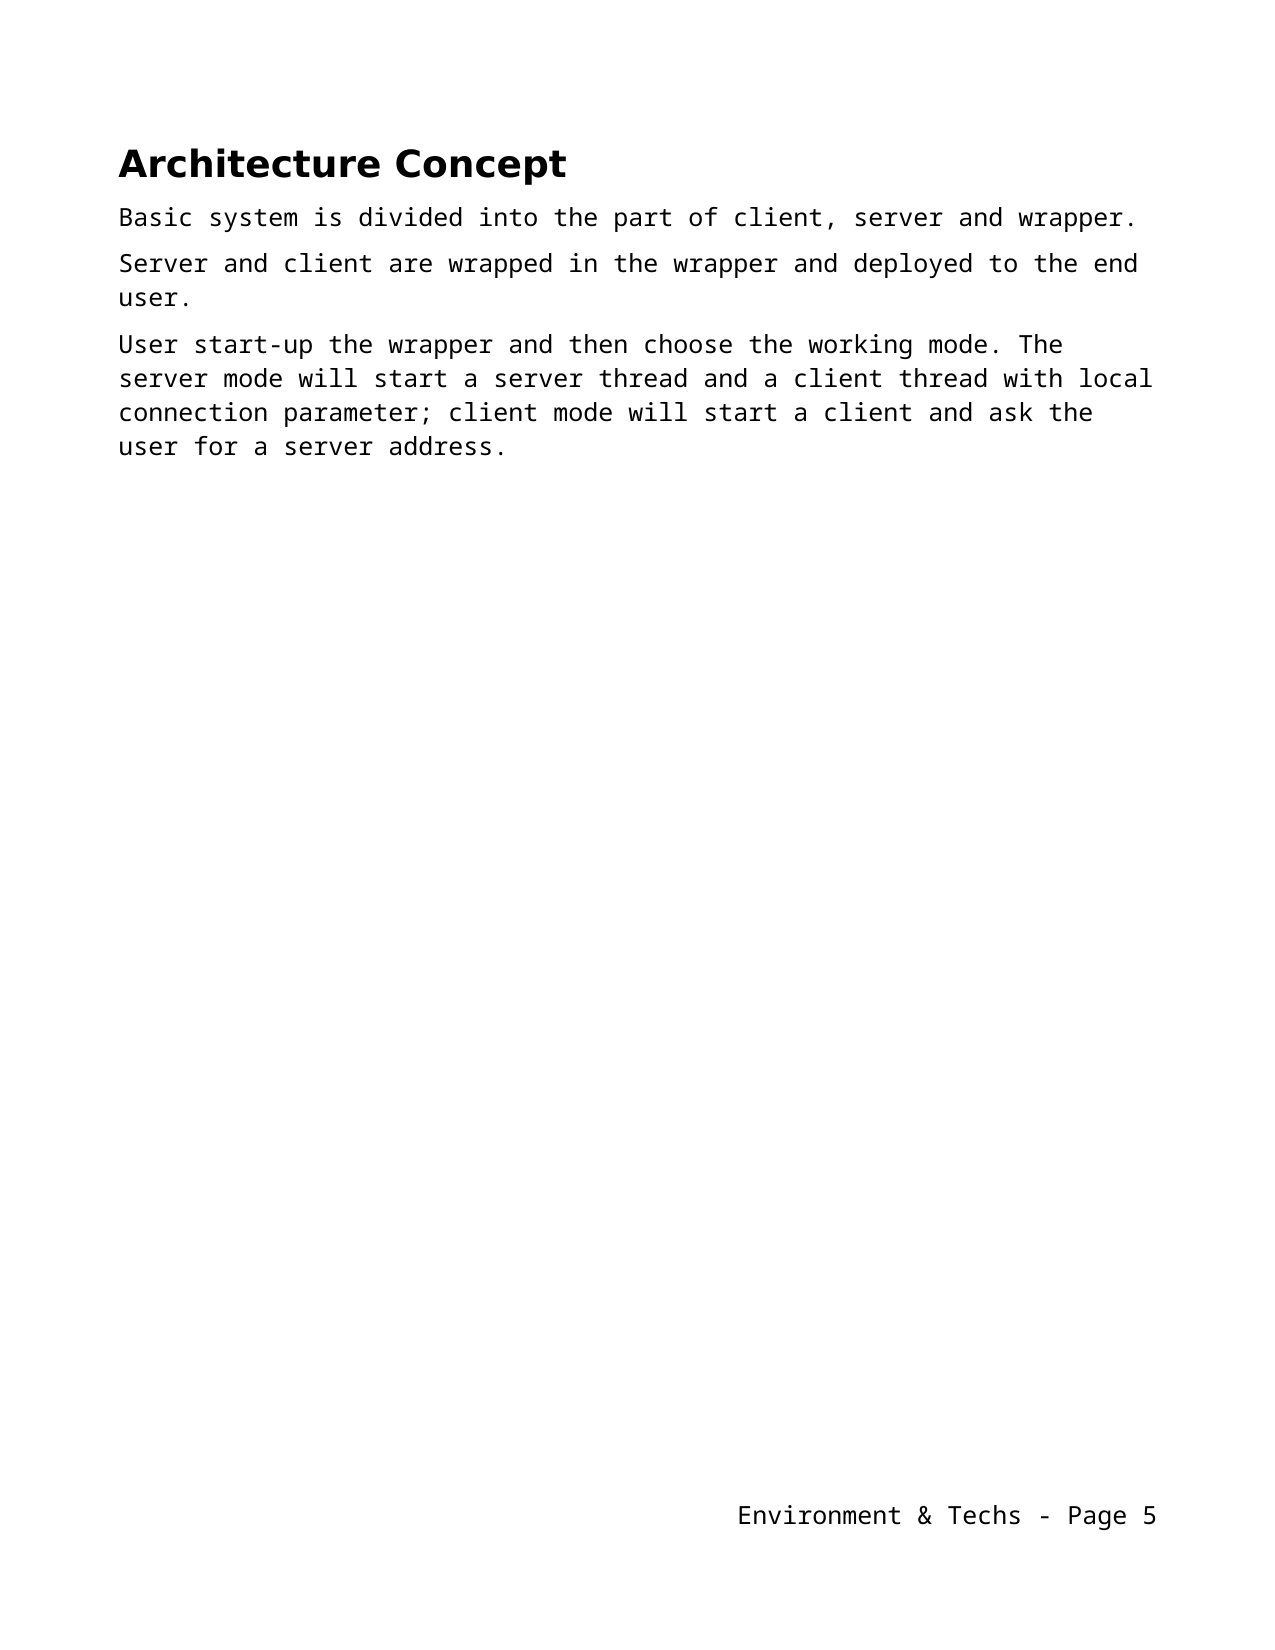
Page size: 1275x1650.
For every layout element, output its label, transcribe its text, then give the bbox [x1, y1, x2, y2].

subtitle Architecture Concept [118, 143, 1157, 187]
text User start-up the wrapper and then choose the working mode. The server mode will start a server thread and a client thread with local connection parameter; client mode will start a client and ask the user for a server address. [118, 326, 1157, 463]
text Server and client are wrapped in the wrapper and deployed to the end user. [118, 246, 1157, 314]
text Basic system is divided into the part of client, server and wrapper. [118, 199, 1157, 233]
